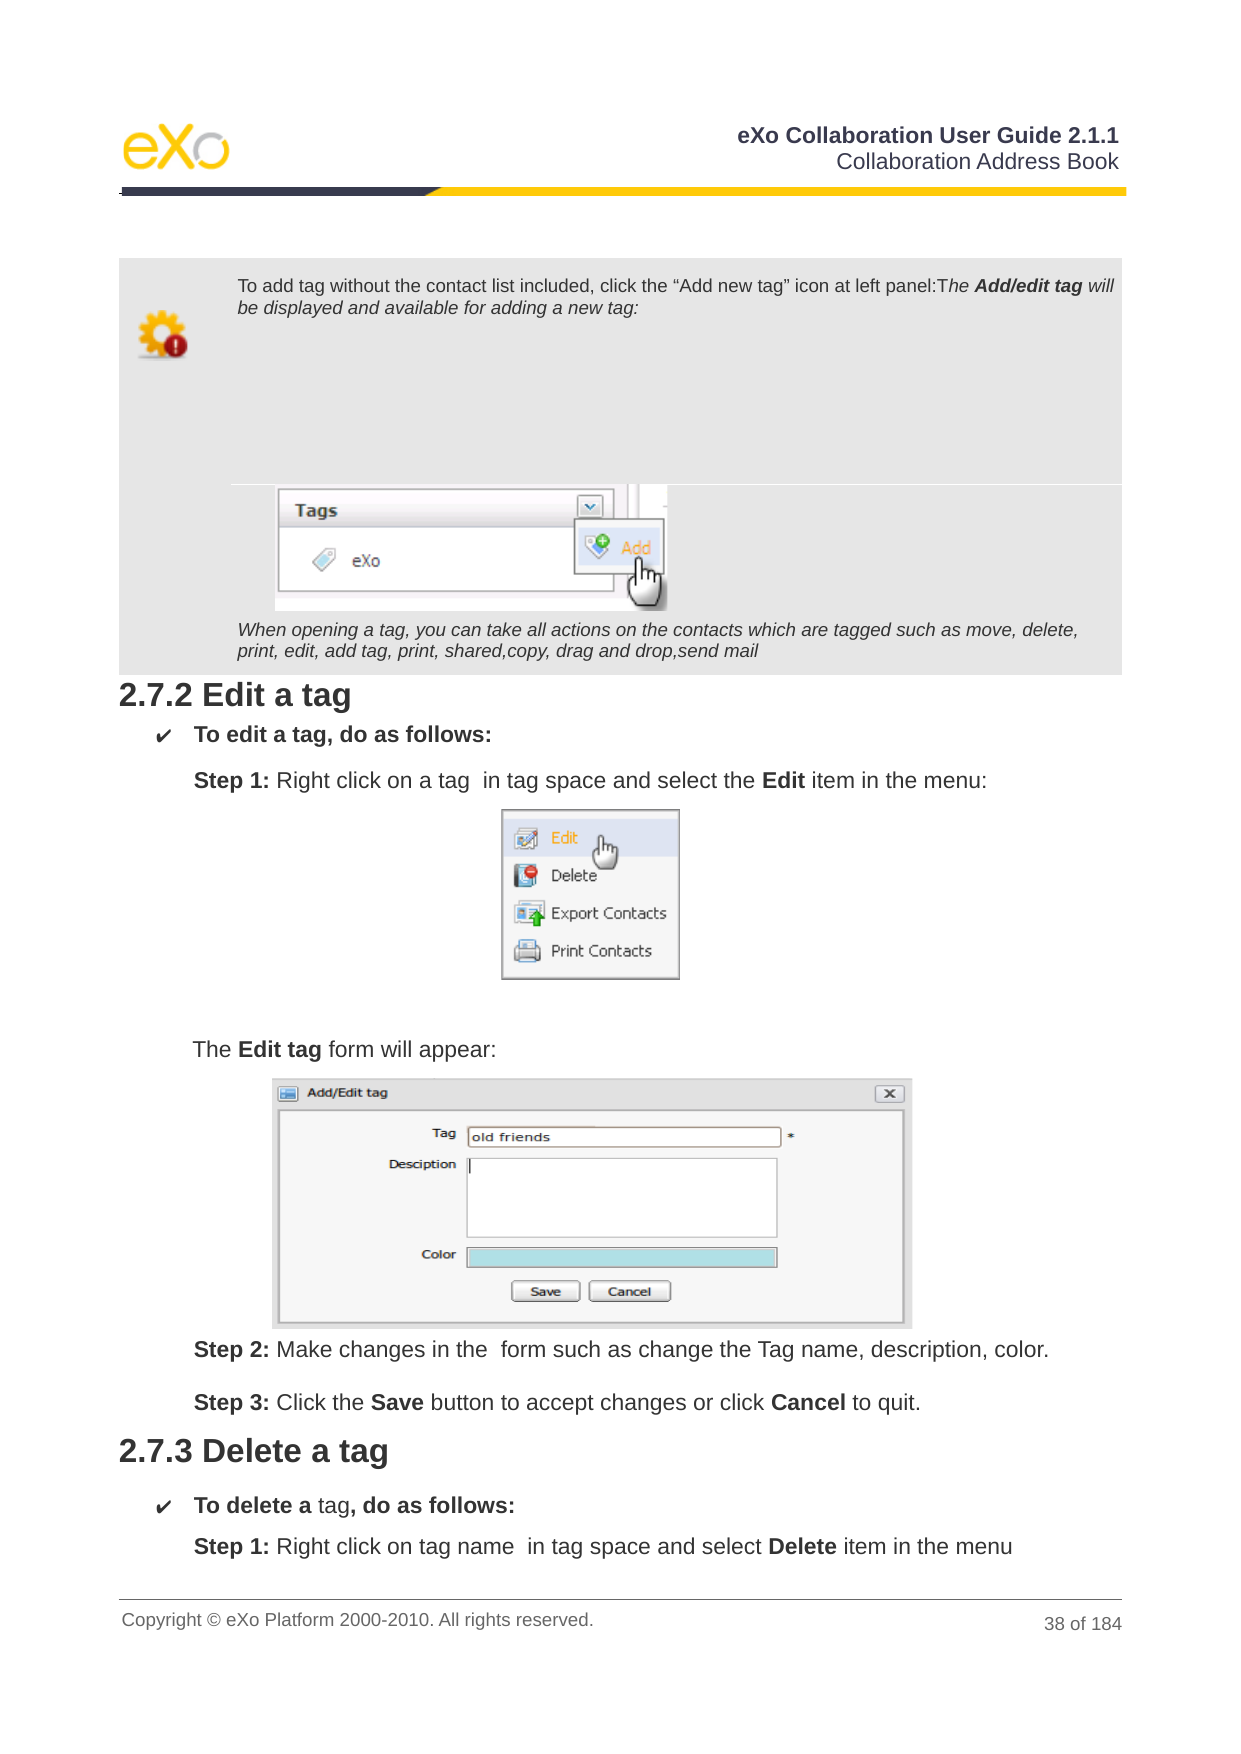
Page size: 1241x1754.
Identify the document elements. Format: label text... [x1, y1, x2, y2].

list To delete a tag, do as follows: [156, 1492, 1122, 1518]
list Step 2: Make changes in the form such as change the Tag name, description, color. [156, 1329, 1122, 1362]
picture [123, 123, 230, 170]
list Step 3: Click the Save button to accept changes or click Cancel to quit. [156, 1389, 1122, 1416]
picture [501, 809, 680, 980]
subtitle Edit a tag [118, 675, 1122, 713]
table_header To add tag without the contact list included, click the “Add new tag” icon at left panel:The Add/edit tag will be displayed and available for adding a new tag: [231, 258, 1122, 484]
picture [121, 187, 1127, 196]
list Step 1: Right click on a tag in tag space and select the Edit item in the menu: [156, 767, 1122, 793]
list Step 1: Right click on tag name in tag space and select Delete item in the menu [156, 1533, 1122, 1559]
picture [137, 310, 188, 361]
text The Edit tag form will appear: [118, 1036, 1122, 1063]
list To edit a tag, do as follows: [156, 721, 1122, 747]
table_header When opening a tag, you can take all actions on the contacts which are tagged such as move, delete, print, edit, add tag, print, shared,copy, drag and drop,send mail [231, 485, 1122, 675]
picture [272, 1078, 913, 1329]
picture [275, 484, 668, 611]
table_header [119, 258, 231, 675]
subtitle Delete a tag [118, 1431, 1122, 1469]
